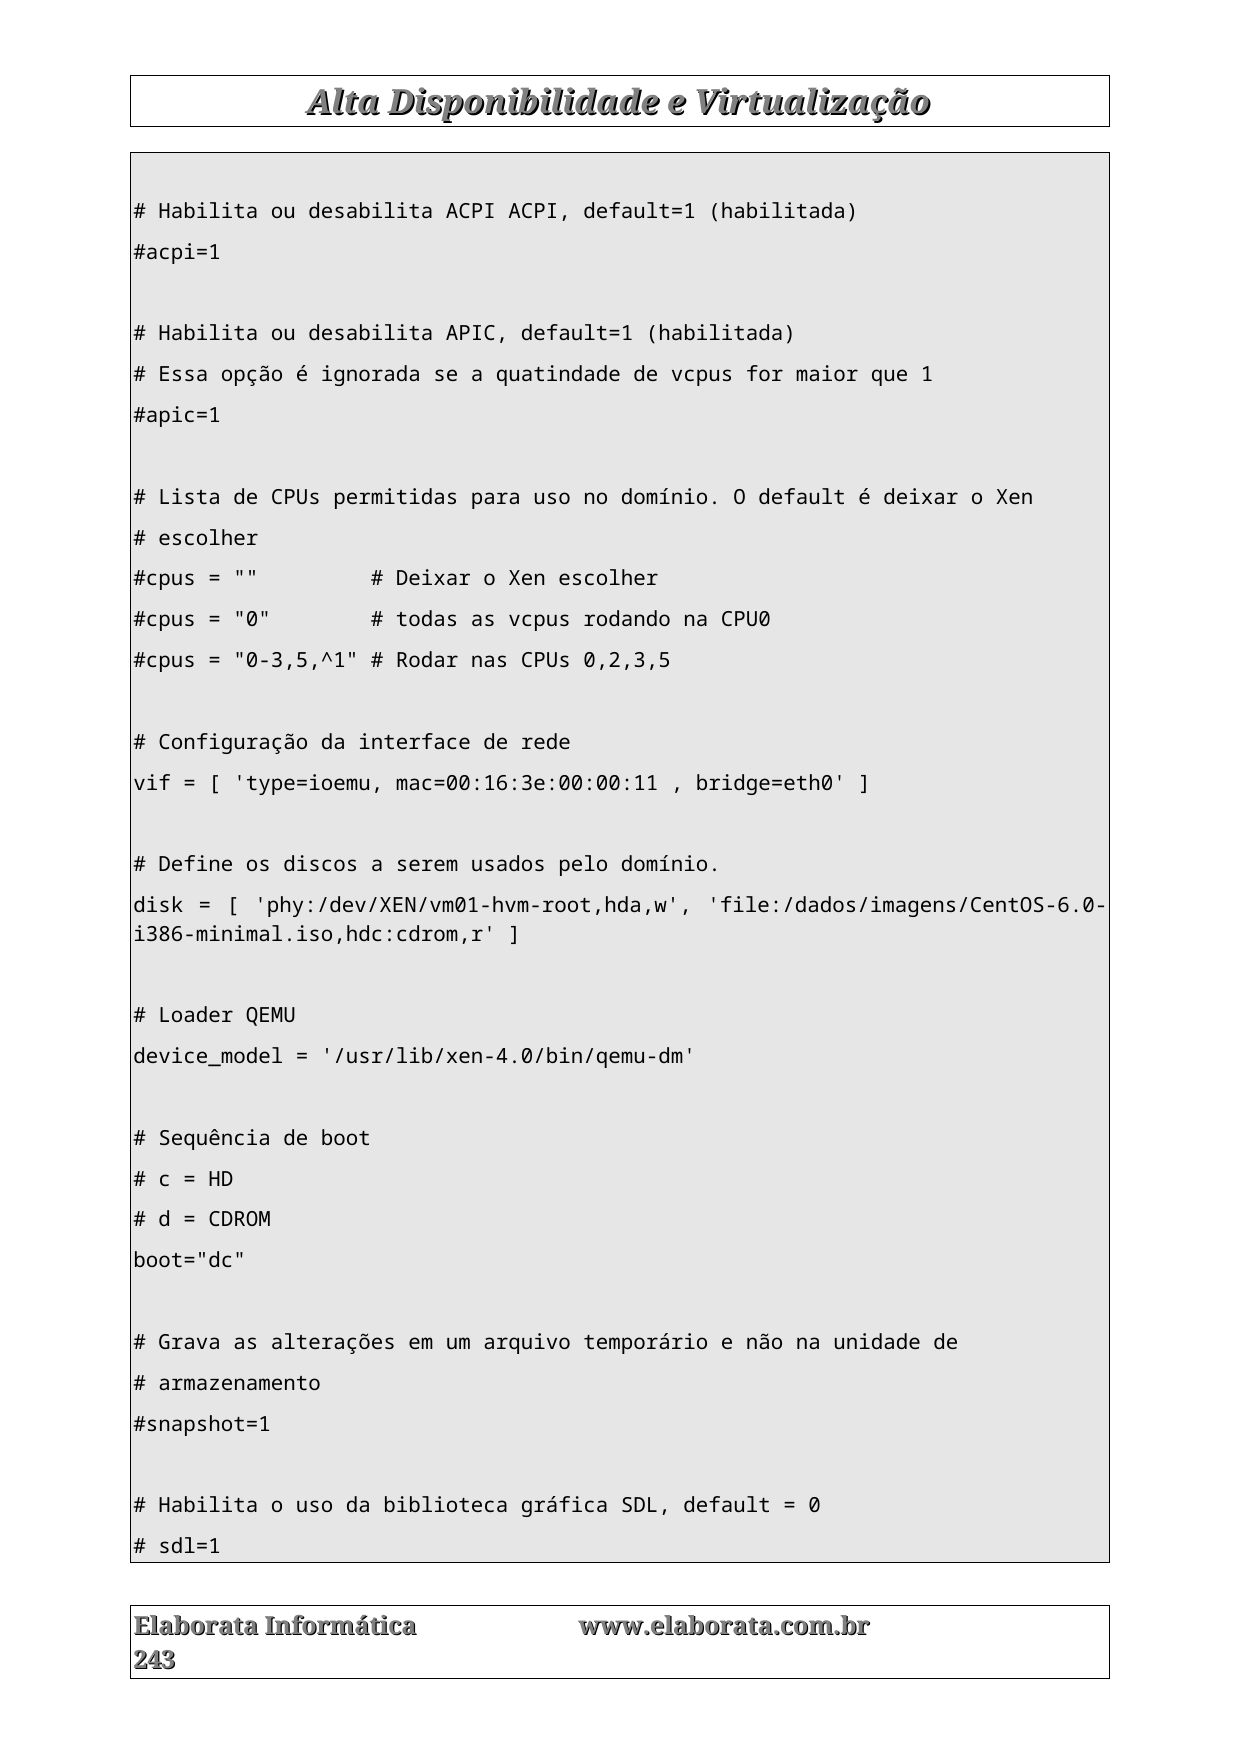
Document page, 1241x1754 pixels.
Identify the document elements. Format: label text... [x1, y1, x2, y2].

text # Define os discos a serem usados pelo domínio. [131, 846, 1109, 878]
text #cpus = "0" # todas as vcpus rodando na CPU0 [131, 601, 1109, 633]
text #snapshot=1 [131, 1406, 1109, 1437]
text # c = HD [131, 1161, 1109, 1192]
text # Habilita ou desabilita APIC, default=1 (habilitada) [131, 315, 1109, 347]
text device_model = '/usr/lib/xen-4.0/bin/qemu-dm' [131, 1038, 1109, 1069]
text # armazenamento [131, 1365, 1109, 1396]
text # d = CDROM [131, 1201, 1109, 1233]
text #cpus = "" # Deixar o Xen escolher [131, 560, 1109, 592]
text disk = [ 'phy:/dev/XEN/vm01-hvm-root,hda,w', 'file:/dados/imagens/CentOS-6.0-i386-minimal.iso,hdc:cdrom,r' ] [131, 887, 1109, 947]
text # Habilita ou desabilita ACPI ACPI, default=1 (habilitada) [131, 193, 1109, 224]
text # Lista de CPUs permitidas para uso no domínio. O default é deixar o Xen [131, 479, 1109, 510]
text # escolher [131, 519, 1109, 551]
text vif = [ 'type=ioemu, mac=00:16:3e:00:00:11 , bridge=eth0' ] [131, 764, 1109, 796]
text # Configuração da interface de rede [131, 724, 1109, 755]
text # Sequência de boot [131, 1120, 1109, 1151]
text # Essa opção é ignorada se a quatindade de vcpus for maior que 1 [131, 356, 1109, 388]
text #acpi=1 [131, 234, 1109, 265]
text #cpus = "0-3,5,^1" # Rodar nas CPUs 0,2,3,5 [131, 642, 1109, 674]
text # sdl=1 [131, 1528, 1109, 1562]
text # Loader QEMU [131, 997, 1109, 1029]
text # Habilita o uso da biblioteca gráfica SDL, default = 0 [131, 1487, 1109, 1519]
text # Grava as alterações em um arquivo temporário e não na unidade de [131, 1324, 1109, 1355]
text #apic=1 [131, 397, 1109, 429]
text boot="dc" [131, 1242, 1109, 1274]
